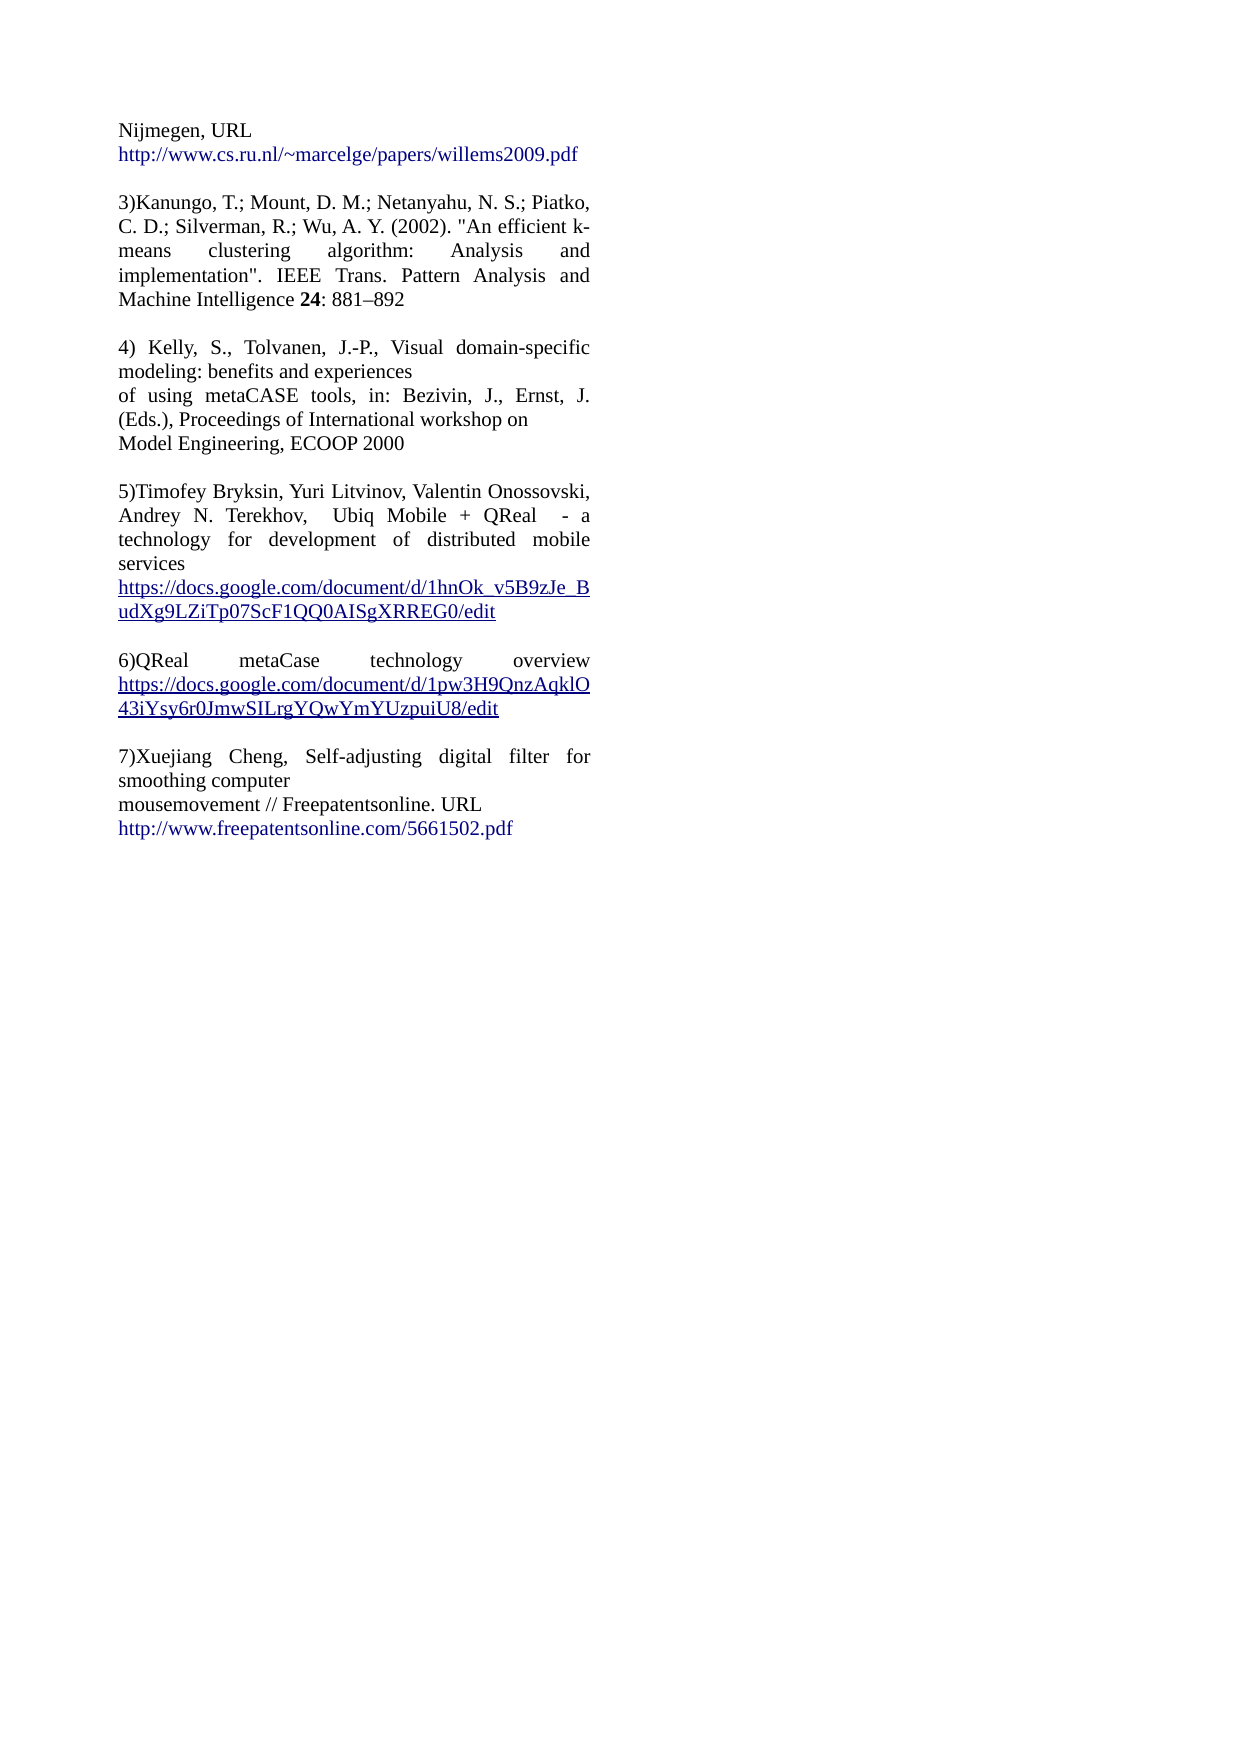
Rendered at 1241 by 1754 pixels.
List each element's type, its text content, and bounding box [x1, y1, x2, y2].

text 7)Xuejiang Cheng, Self-adjusting digital filter for smoothing computer [118, 744, 591, 792]
text mousemovement // Freepatentsonline. URL [118, 792, 591, 816]
text Nijmegen, URL [118, 118, 591, 142]
text 5)Timofey Bryksin, Yuri Litvinov, Valentin Onossovski, Andrey N. Terekhov, Ubiq Mobile + QReal - a technology for development of distributed mobile services https://docs.google.com/document/d/1hnOk_v5B9zJe_BudXg9LZiTp07ScF1QQ0AISgXRREG0/edit [118, 479, 591, 623]
text 6)QReal metaCase technology overview https://docs.google.com/document/d/1pw3H9QnzAqklO43iYsy6r0JmwSILrgYQwYmYUzpuiU8/edit [118, 647, 591, 720]
text http://www.freepatentsonline.com/5661502.pdf [118, 816, 591, 840]
text http://www.cs.ru.nl/~marcelge/papers/willems2009.pdf [118, 142, 591, 166]
text 3)Kanungo, T.; Mount, D. M.; Netanyahu, N. S.; Piatko, C. D.; Silverman, R.; Wu, A. Y. (2002). "An efficient k-means clustering algorithm: Analysis and implementation". IEEE Trans. Pattern Analysis and Machine Intelligence 24: 881–892 [118, 190, 591, 311]
text 4) Kelly, S., Tolvanen, J.-P., Visual domain-specific modeling: benefits and experiences [118, 335, 591, 383]
text Model Engineering, ECOOP 2000 [118, 431, 591, 455]
text of using metaCASE tools, in: Bezivin, J., Ernst, J. (Eds.), Proceedings of International workshop on [118, 383, 591, 431]
